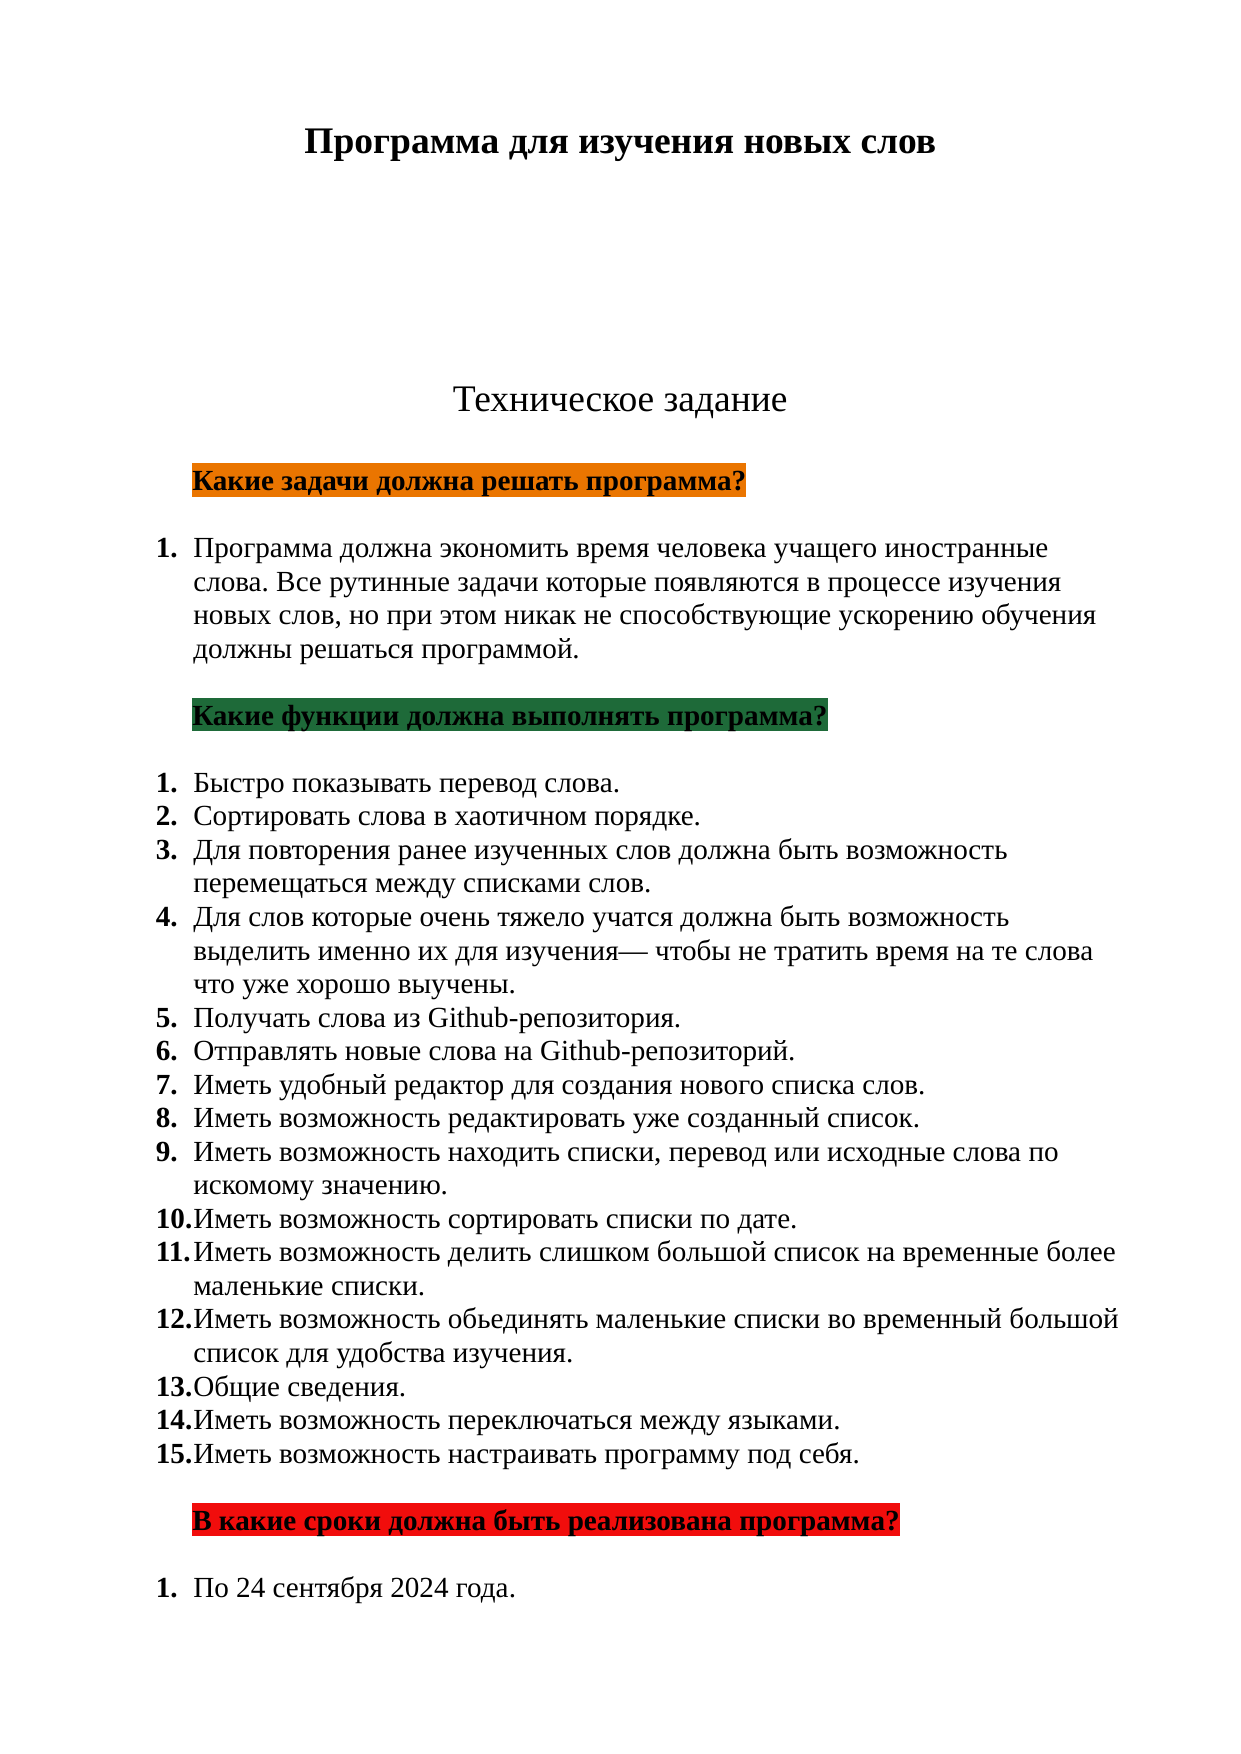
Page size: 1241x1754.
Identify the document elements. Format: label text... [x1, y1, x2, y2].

list Быстро показывать перевод слова. [156, 765, 1122, 798]
text В какие сроки должна быть реализована программа? [118, 1503, 1122, 1536]
text Какие функции должна выполнять программа? [118, 698, 1122, 731]
list Иметь возможность находить списки, перевод или исходные слова по искомому значению. [156, 1134, 1122, 1201]
text Техническое задание [118, 377, 1122, 420]
text Какие задачи должна решать программа? [118, 463, 1122, 497]
list Для повторения ранее изученных слов должна быть возможность перемещаться между списками слов. [156, 832, 1122, 899]
list Иметь возможность обьединять маленькие списки во временный большой список для удобства изучения. [156, 1302, 1122, 1369]
list Иметь возможность сортировать списки по дате. [156, 1201, 1122, 1234]
list Общие сведения. [156, 1369, 1122, 1402]
list Получать слова из Github-репозитория. [156, 1000, 1122, 1033]
text Программа для изучения новых слов [118, 118, 1122, 161]
list Иметь возможность делить слишком большой список на временные более маленькие списки. [156, 1234, 1122, 1302]
list Иметь удобный редактор для создания нового списка слов. [156, 1067, 1122, 1100]
list Отправлять новые слова на Github-репозиторий. [156, 1033, 1122, 1067]
list Иметь возможность настраивать программу под себя. [156, 1436, 1122, 1469]
list По 24 сентября 2024 года. [156, 1570, 1122, 1603]
list Иметь возможность редактировать уже созданный список. [156, 1100, 1122, 1134]
list Программа должна экономить время человека учащего иностранные слова. Все рутинные задачи которые появляются в процессе изучения новых слов, но при этом никак не способствующие ускорению обучения должны решаться программой. [156, 530, 1122, 664]
list Для слов которые очень тяжело учатся должна быть возможность выделить именно их для изучения— чтобы не тратить время на те слова что уже хорошо выучены. [156, 899, 1122, 1000]
list Иметь возможность переключаться между языками. [156, 1402, 1122, 1436]
list Сортировать слова в хаотичном порядке. [156, 798, 1122, 832]
